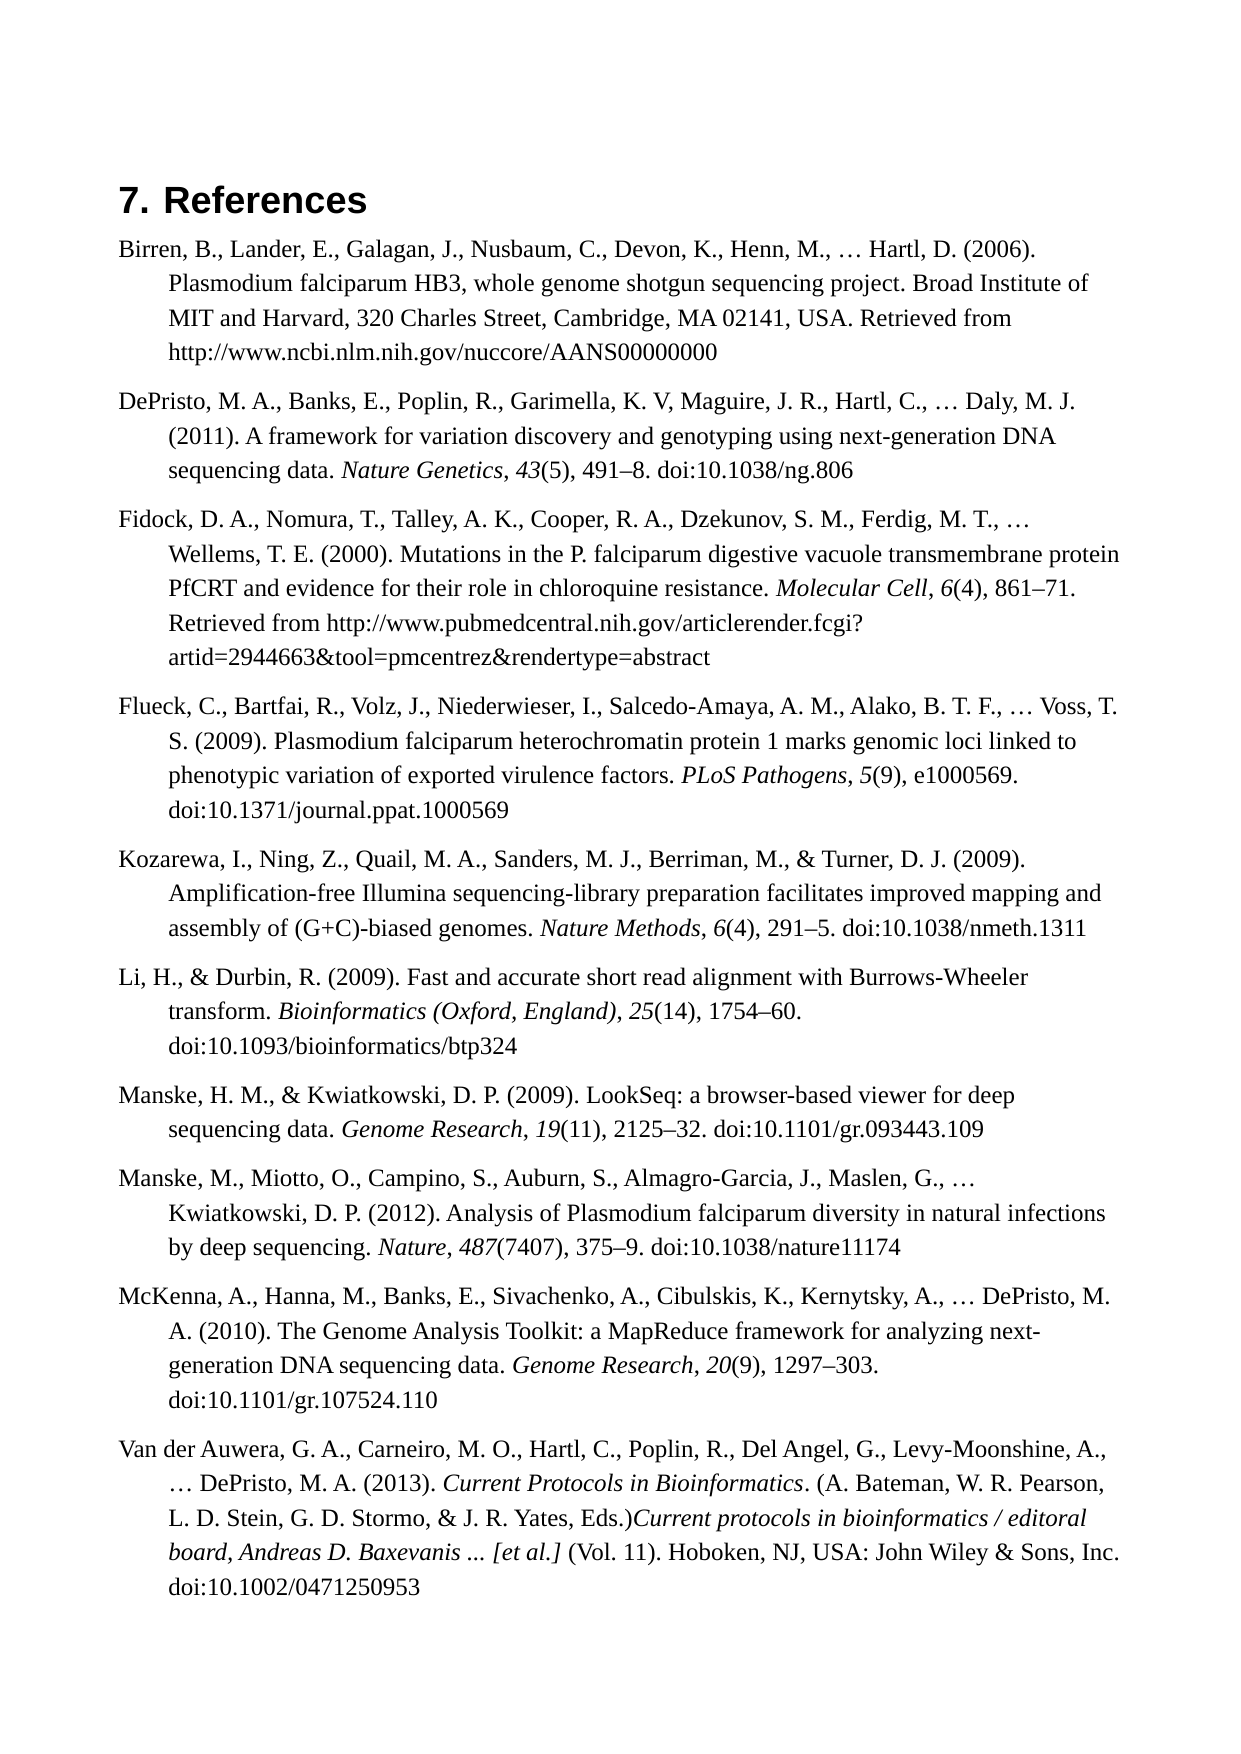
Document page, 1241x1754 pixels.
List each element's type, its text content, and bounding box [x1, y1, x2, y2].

text Kozarewa, I., Ning, Z., Quail, M. A., Sanders, M. J., Berriman, M., & Turner, D. J. (2009). Amplification-free Illumina sequencing-library preparation facilitates improved mapping and assembly of (G+C)-biased genomes. Nature Methods, 6(4), 291–5. doi:10.1038/nmeth.1311 [118, 844, 1122, 941]
text Manske, M., Miotto, O., Campino, S., Auburn, S., Almagro-Garcia, J., Maslen, G., … Kwiatkowski, D. P. (2012). Analysis of Plasmodium falciparum diversity in natural infections by deep sequencing. Nature, 487(7407), 375–9. doi:10.1038/nature11174 [118, 1163, 1122, 1261]
text Flueck, C., Bartfai, R., Volz, J., Niederwieser, I., Salcedo-Amaya, A. M., Alako, B. T. F., … Voss, T. S. (2009). Plasmodium falciparum heterochromatin protein 1 marks genomic loci linked to phenotypic variation of exported virulence factors. PLoS Pathogens, 5(9), e1000569. doi:10.1371/journal.ppat.1000569 [118, 691, 1122, 823]
text Birren, B., Lander, E., Galagan, J., Nusbaum, C., Devon, K., Henn, M., … Hartl, D. (2006). Plasmodium falciparum HB3, whole genome shotgun sequencing project. Broad Institute of MIT and Harvard, 320 Charles Street, Cambridge, MA 02141, USA. Retrieved from http://www.ncbi.nlm.nih.gov/nuccore/AANS00000000 [118, 234, 1122, 366]
text Fidock, D. A., Nomura, T., Talley, A. K., Cooper, R. A., Dzekunov, S. M., Ferdig, M. T., … Wellems, T. E. (2000). Mutations in the P. falciparum digestive vacuole transmembrane protein PfCRT and evidence for their role in chloroquine resistance. Molecular Cell, 6(4), 861–71. Retrieved from http://www.pubmedcentral.nih.gov/articlerender.fcgi?artid=2944663&tool=pmcentrez&rendertype=abstract [118, 504, 1122, 671]
text DePristo, M. A., Banks, E., Poplin, R., Garimella, K. V, Maguire, J. R., Hartl, C., … Daly, M. J. (2011). A framework for variation discovery and genotyping using next-generation DNA sequencing data. Nature Genetics, 43(5), 491–8. doi:10.1038/ng.806 [118, 386, 1122, 484]
text Li, H., & Durbin, R. (2009). Fast and accurate short read alignment with Burrows-Wheeler transform. Bioinformatics (Oxford, England), 25(14), 1754–60. doi:10.1093/bioinformatics/btp324 [118, 962, 1122, 1059]
text Manske, H. M., & Kwiatkowski, D. P. (2009). LookSeq: a browser-based viewer for deep sequencing data. Genome Research, 19(11), 2125–32. doi:10.1101/gr.093443.109 [118, 1080, 1122, 1143]
text McKenna, A., Hanna, M., Banks, E., Sivachenko, A., Cibulskis, K., Kernytsky, A., … DePristo, M. A. (2010). The Genome Analysis Toolkit: a MapReduce framework for analyzing next-generation DNA sequencing data. Genome Research, 20(9), 1297–303. doi:10.1101/gr.107524.110 [118, 1281, 1122, 1413]
subtitle References [118, 178, 1122, 221]
text Van der Auwera, G. A., Carneiro, M. O., Hartl, C., Poplin, R., Del Angel, G., Levy-Moonshine, A., … DePristo, M. A. (2013). Current Protocols in Bioinformatics. (A. Bateman, W. R. Pearson, L. D. Stein, G. D. Stormo, & J. R. Yates, Eds.)Current protocols in bioinformatics / editoral board, Andreas D. Baxevanis ... [et al.] (Vol. 11). Hoboken, NJ, USA: John Wiley & Sons, Inc. doi:10.1002/0471250953 [118, 1434, 1122, 1601]
